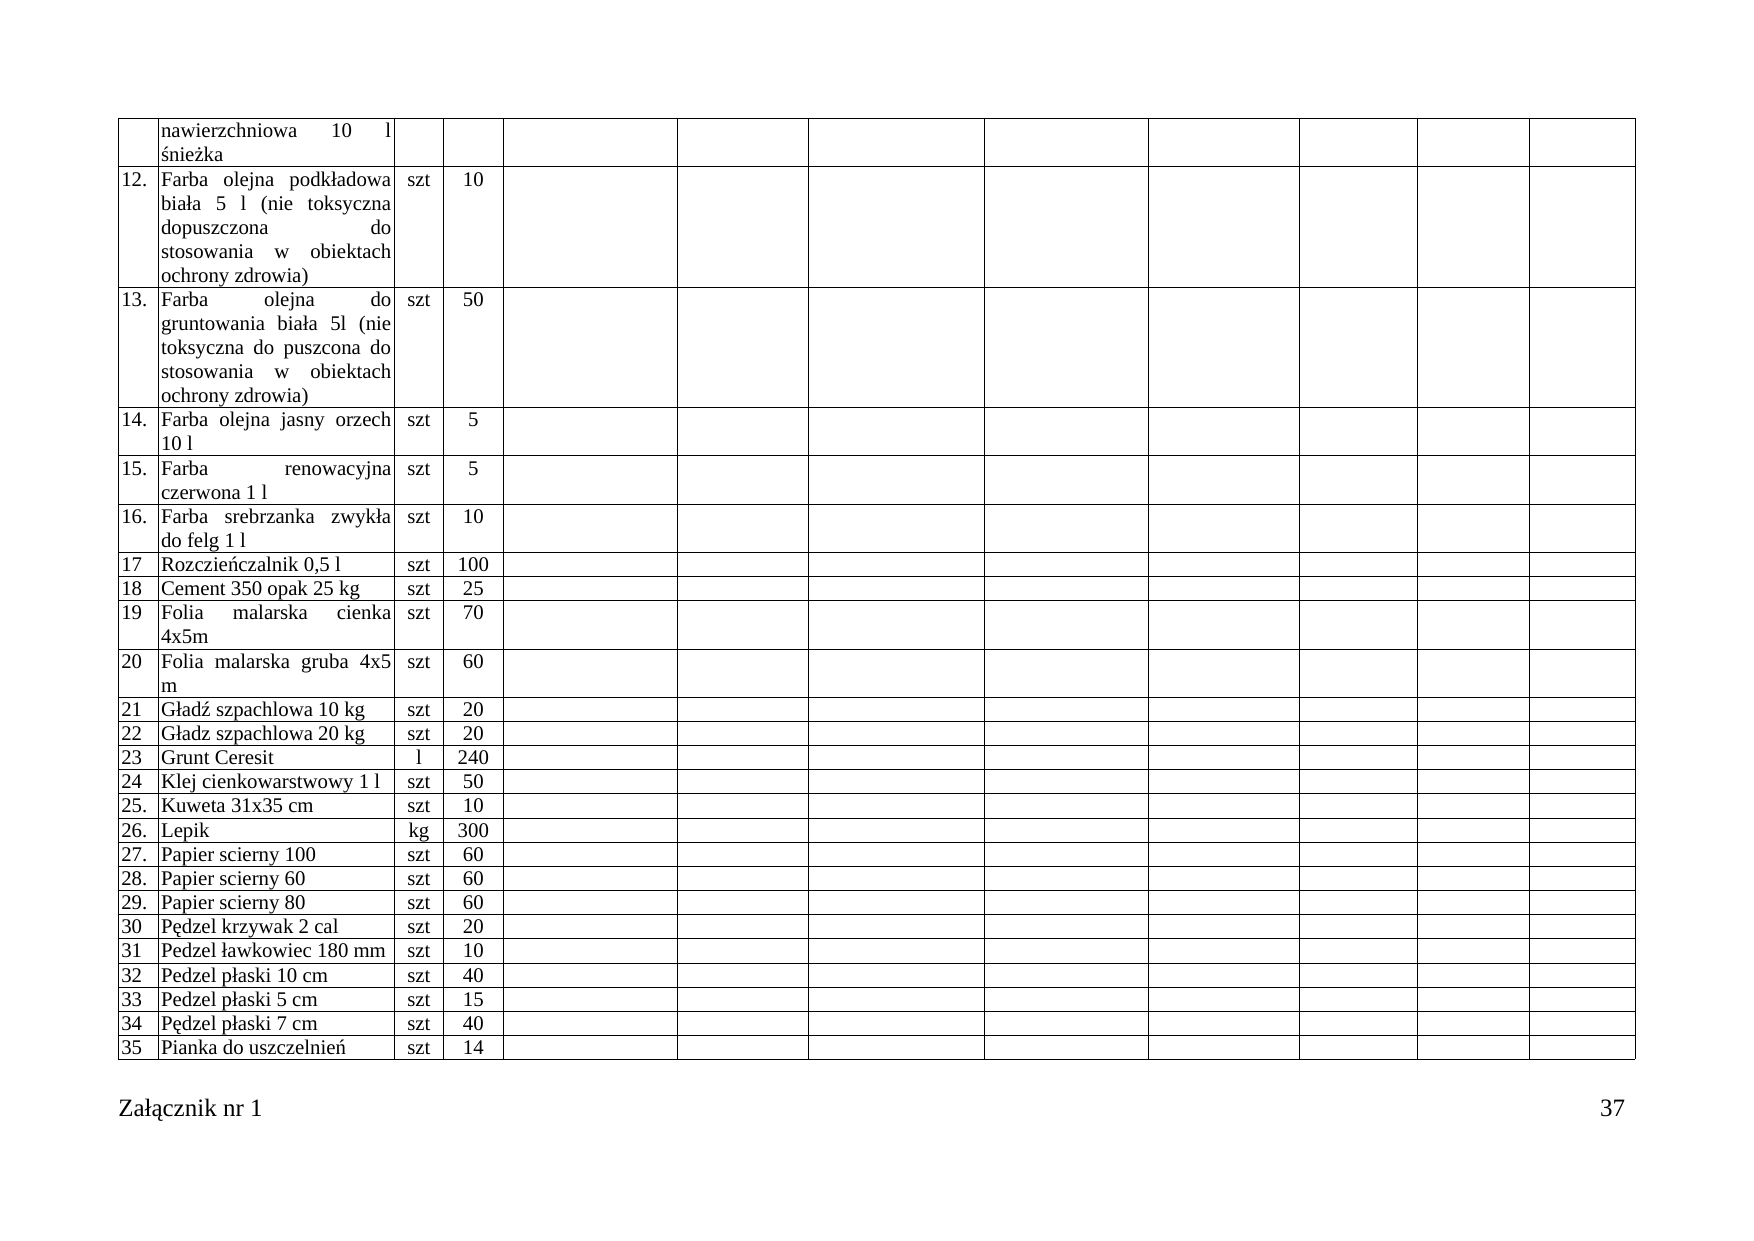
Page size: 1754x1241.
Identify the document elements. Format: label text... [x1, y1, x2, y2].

table_cell 14 [444, 1036, 503, 1059]
table_cell szt [395, 650, 443, 697]
table_cell szt [395, 408, 443, 455]
table_cell [678, 601, 808, 648]
table_cell [1418, 794, 1529, 817]
table_cell szt [395, 915, 443, 938]
table_cell szt [395, 577, 443, 600]
table_cell [809, 915, 984, 938]
table_cell 28. [119, 867, 158, 890]
table_cell [1530, 650, 1635, 697]
table_cell 34 [119, 1012, 158, 1035]
table_cell [1300, 770, 1417, 793]
table_cell 40 [444, 1012, 503, 1035]
table_cell [1300, 650, 1417, 697]
table_cell [678, 119, 808, 166]
table_cell Papier scierny 60 [159, 867, 394, 890]
table_cell 16. [119, 505, 158, 552]
table_cell 60 [444, 867, 503, 890]
table_cell szt [395, 505, 443, 552]
table_cell [1149, 167, 1299, 287]
table_cell [1530, 867, 1635, 890]
table_cell Klej cienkowarstwowy 1 l [159, 770, 394, 793]
table_cell [1418, 939, 1529, 962]
table_cell 12. [119, 167, 158, 287]
table_cell [1530, 1036, 1635, 1059]
table_cell 5 [444, 408, 503, 455]
table_cell 21 [119, 698, 158, 721]
table_cell [1300, 964, 1417, 987]
table_cell [678, 1012, 808, 1035]
table_cell [985, 891, 1148, 914]
table_cell [985, 408, 1148, 455]
table_cell Rozczieńczalnik 0,5 l [159, 553, 394, 576]
table_cell [809, 746, 984, 769]
table_cell [1418, 819, 1529, 842]
table_cell [985, 722, 1148, 745]
table_cell [985, 794, 1148, 817]
table_cell [809, 939, 984, 962]
table_cell 14. [119, 408, 158, 455]
table_cell Gładź szpachlowa 10 kg [159, 698, 394, 721]
table_cell [1530, 746, 1635, 769]
table_cell [1418, 891, 1529, 914]
table_cell kg [395, 819, 443, 842]
table_cell [985, 288, 1148, 407]
table_cell [1418, 1012, 1529, 1035]
table_cell Papier scierny 100 [159, 843, 394, 866]
table_cell [1149, 698, 1299, 721]
table_cell 240 [444, 746, 503, 769]
table_cell [809, 577, 984, 600]
table_cell Pedzel płaski 10 cm [159, 964, 394, 987]
table_cell [1300, 577, 1417, 600]
table_cell [1149, 288, 1299, 407]
table_cell [504, 577, 677, 600]
table_cell 10 [444, 939, 503, 962]
table_cell [1530, 456, 1635, 504]
table_cell 30 [119, 915, 158, 938]
table_cell [504, 867, 677, 890]
table_cell [678, 891, 808, 914]
table_cell [1418, 601, 1529, 648]
table_cell szt [395, 770, 443, 793]
table_cell 20 [444, 722, 503, 745]
table_cell Lepik [159, 819, 394, 842]
table_cell szt [395, 456, 443, 504]
table_cell 20 [444, 915, 503, 938]
table_cell [809, 1036, 984, 1059]
table_cell [1530, 601, 1635, 648]
table_cell [1418, 577, 1529, 600]
table_cell [1300, 505, 1417, 552]
table_cell [1300, 119, 1417, 166]
table_cell [1530, 770, 1635, 793]
table_cell [1149, 577, 1299, 600]
table_cell 50 [444, 288, 503, 407]
table_cell [678, 553, 808, 576]
table_cell 27. [119, 843, 158, 866]
table_cell [985, 770, 1148, 793]
table_cell [1149, 867, 1299, 890]
table_cell 20 [119, 650, 158, 697]
table_cell [1149, 601, 1299, 648]
table_cell szt [395, 601, 443, 648]
table_cell Pedzel ławkowiec 180 mm [159, 939, 394, 962]
table_cell [504, 119, 677, 166]
table_cell 15. [119, 456, 158, 504]
table_cell [809, 988, 984, 1011]
table_cell [504, 408, 677, 455]
table_cell [1530, 964, 1635, 987]
table_cell [809, 167, 984, 287]
table_cell 60 [444, 650, 503, 697]
table_cell [1300, 843, 1417, 866]
table_cell [809, 722, 984, 745]
table_cell [504, 1012, 677, 1035]
table_cell Farba renowacyjna czerwona 1 l [159, 456, 394, 504]
table_cell 29. [119, 891, 158, 914]
table_cell [1418, 964, 1529, 987]
table_cell Gładz szpachlowa 20 kg [159, 722, 394, 745]
table_cell [504, 939, 677, 962]
table_cell 60 [444, 843, 503, 866]
table_cell [1418, 288, 1529, 407]
table_cell 70 [444, 601, 503, 648]
table_cell Farba olejna podkładowa biała 5 l (nie toksyczna dopuszczona do stosowania w obiektach ochrony zdrowia) [159, 167, 394, 287]
table_cell [1149, 722, 1299, 745]
table_cell [1149, 915, 1299, 938]
table_cell [504, 167, 677, 287]
table_cell [504, 770, 677, 793]
table_cell Papier scierny 80 [159, 891, 394, 914]
table_cell [1300, 891, 1417, 914]
table_cell 5 [444, 456, 503, 504]
table_cell [1418, 119, 1529, 166]
table_cell [809, 867, 984, 890]
table_cell [678, 288, 808, 407]
table_cell szt [395, 553, 443, 576]
table_cell [1300, 988, 1417, 1011]
table_cell [1300, 915, 1417, 938]
table_cell [678, 167, 808, 287]
table_cell [1530, 505, 1635, 552]
table_cell [1418, 553, 1529, 576]
table_cell [1300, 1036, 1417, 1059]
table_cell [809, 601, 984, 648]
table_cell [678, 988, 808, 1011]
table_cell [985, 505, 1148, 552]
table_cell [678, 794, 808, 817]
table_cell [678, 746, 808, 769]
table_cell [1418, 843, 1529, 866]
table_cell [504, 505, 677, 552]
table_cell [1530, 915, 1635, 938]
table_cell [985, 456, 1148, 504]
table_cell [1530, 553, 1635, 576]
table_cell szt [395, 1036, 443, 1059]
table_cell [444, 119, 503, 166]
table_cell [1149, 119, 1299, 166]
table_cell szt [395, 843, 443, 866]
table_cell Folia malarska gruba 4x5 m [159, 650, 394, 697]
table_cell [1149, 746, 1299, 769]
table_cell Pędzel płaski 7 cm [159, 1012, 394, 1035]
table_cell [1418, 722, 1529, 745]
table_cell Pedzel płaski 5 cm [159, 988, 394, 1011]
table_cell [678, 867, 808, 890]
table_cell Grunt Ceresit [159, 746, 394, 769]
table_cell [1300, 408, 1417, 455]
table_cell [1149, 770, 1299, 793]
table_cell [1530, 819, 1635, 842]
table_cell 24 [119, 770, 158, 793]
table_cell [504, 915, 677, 938]
table_cell [1149, 553, 1299, 576]
table_cell [1418, 505, 1529, 552]
table_cell szt [395, 722, 443, 745]
table_cell [809, 650, 984, 697]
table_cell [809, 553, 984, 576]
table_cell [985, 867, 1148, 890]
table_cell [1149, 939, 1299, 962]
table_cell [1418, 698, 1529, 721]
table_cell [678, 819, 808, 842]
table_cell szt [395, 167, 443, 287]
table_cell [1149, 843, 1299, 866]
table_cell [809, 288, 984, 407]
table_cell [1530, 167, 1635, 287]
table_cell [1530, 577, 1635, 600]
table_cell [504, 746, 677, 769]
table_cell [985, 601, 1148, 648]
table_cell [1149, 819, 1299, 842]
table_cell [504, 891, 677, 914]
table_cell nawierzchniowa 10 l śnieżka [159, 119, 394, 166]
table_cell [678, 843, 808, 866]
table_cell [1418, 867, 1529, 890]
table_cell [1530, 288, 1635, 407]
table_cell [1300, 601, 1417, 648]
table_cell [1300, 867, 1417, 890]
table_cell [678, 770, 808, 793]
table_cell 10 [444, 794, 503, 817]
table_cell [678, 650, 808, 697]
table_cell [1418, 988, 1529, 1011]
table_cell 35 [119, 1036, 158, 1059]
table_cell [809, 843, 984, 866]
table_cell [1530, 1012, 1635, 1035]
table_cell 10 [444, 167, 503, 287]
table_cell [985, 553, 1148, 576]
table_cell 17 [119, 553, 158, 576]
table_cell [1530, 939, 1635, 962]
table_cell [1530, 843, 1635, 866]
table_cell [985, 746, 1148, 769]
table_cell [985, 167, 1148, 287]
table_cell [1300, 456, 1417, 504]
table_cell [809, 505, 984, 552]
table_cell Farba srebrzanka zwykła do felg 1 l [159, 505, 394, 552]
table_cell [678, 1036, 808, 1059]
table_cell [809, 891, 984, 914]
table_cell 23 [119, 746, 158, 769]
table_cell [1418, 408, 1529, 455]
table_cell [1300, 698, 1417, 721]
table_cell [809, 794, 984, 817]
table_cell [1149, 456, 1299, 504]
table_cell [1300, 722, 1417, 745]
table_cell 25. [119, 794, 158, 817]
table_cell [504, 964, 677, 987]
table_cell 32 [119, 964, 158, 987]
table_cell [1149, 1012, 1299, 1035]
table_cell Pianka do uszczelnień [159, 1036, 394, 1059]
table_cell [678, 577, 808, 600]
table_cell szt [395, 964, 443, 987]
table_cell [1300, 167, 1417, 287]
table_cell [1530, 794, 1635, 817]
table_cell [678, 915, 808, 938]
table_cell [1149, 988, 1299, 1011]
table_cell 33 [119, 988, 158, 1011]
table_cell [985, 577, 1148, 600]
table_cell szt [395, 288, 443, 407]
table_cell [809, 819, 984, 842]
table_cell [678, 939, 808, 962]
table_cell [985, 1036, 1148, 1059]
table_cell 300 [444, 819, 503, 842]
table_cell [1149, 964, 1299, 987]
table_cell [504, 553, 677, 576]
table_cell szt [395, 867, 443, 890]
table_cell [1300, 553, 1417, 576]
table_cell 26. [119, 819, 158, 842]
table_cell [678, 722, 808, 745]
table_cell [985, 915, 1148, 938]
table_cell [1300, 288, 1417, 407]
table_cell [678, 408, 808, 455]
table_cell [1149, 505, 1299, 552]
table_cell Farba olejna do gruntowania biała 5l (nie toksyczna do puszcona do stosowania w obiektach ochrony zdrowia) [159, 288, 394, 407]
table_cell [985, 698, 1148, 721]
table_cell [678, 964, 808, 987]
table_cell [504, 288, 677, 407]
table_cell szt [395, 891, 443, 914]
table_cell [504, 698, 677, 721]
table_cell [1300, 939, 1417, 962]
table_cell [1149, 794, 1299, 817]
table_cell [395, 119, 443, 166]
table_cell [985, 650, 1148, 697]
table_cell 31 [119, 939, 158, 962]
table_cell [504, 650, 677, 697]
table_cell [1418, 1036, 1529, 1059]
table_cell [504, 843, 677, 866]
table_cell [809, 408, 984, 455]
table_cell szt [395, 988, 443, 1011]
table_cell [985, 843, 1148, 866]
table_cell [1418, 456, 1529, 504]
table_cell [1530, 891, 1635, 914]
table_cell 10 [444, 505, 503, 552]
table_cell [1418, 167, 1529, 287]
table_cell [504, 794, 677, 817]
table_cell [678, 698, 808, 721]
table_cell [504, 988, 677, 1011]
table_cell [985, 119, 1148, 166]
table_cell [678, 456, 808, 504]
table_cell [1300, 746, 1417, 769]
table_cell [678, 505, 808, 552]
table_cell [1149, 1036, 1299, 1059]
table_cell 50 [444, 770, 503, 793]
table_cell [985, 819, 1148, 842]
table_cell [1418, 770, 1529, 793]
table_cell 25 [444, 577, 503, 600]
table_cell 100 [444, 553, 503, 576]
table_cell 18 [119, 577, 158, 600]
table_cell [504, 456, 677, 504]
table_cell 19 [119, 601, 158, 648]
table_cell Kuweta 31x35 cm [159, 794, 394, 817]
table_cell 13. [119, 288, 158, 407]
table_cell [1149, 408, 1299, 455]
table_cell [1530, 988, 1635, 1011]
table_cell [1300, 794, 1417, 817]
table_cell [504, 1036, 677, 1059]
table_cell Folia malarska cienka 4x5m [159, 601, 394, 648]
table_cell [1530, 698, 1635, 721]
table_cell l [395, 746, 443, 769]
table_cell 22 [119, 722, 158, 745]
table_cell [1149, 650, 1299, 697]
table_cell [809, 698, 984, 721]
table_cell [1418, 915, 1529, 938]
table_cell 20 [444, 698, 503, 721]
table_cell Farba olejna jasny orzech 10 l [159, 408, 394, 455]
table_cell [1530, 119, 1635, 166]
table_cell szt [395, 794, 443, 817]
table_cell [985, 988, 1148, 1011]
table_cell [1530, 722, 1635, 745]
table_cell 60 [444, 891, 503, 914]
table_cell [1530, 408, 1635, 455]
table_cell [1418, 650, 1529, 697]
table_cell [504, 601, 677, 648]
table_cell [119, 119, 158, 166]
table_cell [1418, 746, 1529, 769]
table_cell 15 [444, 988, 503, 1011]
table_cell [1300, 1012, 1417, 1035]
table_cell [809, 456, 984, 504]
table_cell [504, 819, 677, 842]
table_cell 40 [444, 964, 503, 987]
table_cell Cement 350 opak 25 kg [159, 577, 394, 600]
table_cell [1149, 891, 1299, 914]
table_cell szt [395, 939, 443, 962]
table_cell [504, 722, 677, 745]
table_cell [809, 119, 984, 166]
table_cell [985, 939, 1148, 962]
table_cell szt [395, 698, 443, 721]
table_cell Pędzel krzywak 2 cal [159, 915, 394, 938]
table_cell [809, 770, 984, 793]
table_cell [1300, 819, 1417, 842]
table_cell [809, 1012, 984, 1035]
table_cell [985, 1012, 1148, 1035]
table_cell szt [395, 1012, 443, 1035]
table_cell [985, 964, 1148, 987]
table_cell [809, 964, 984, 987]
